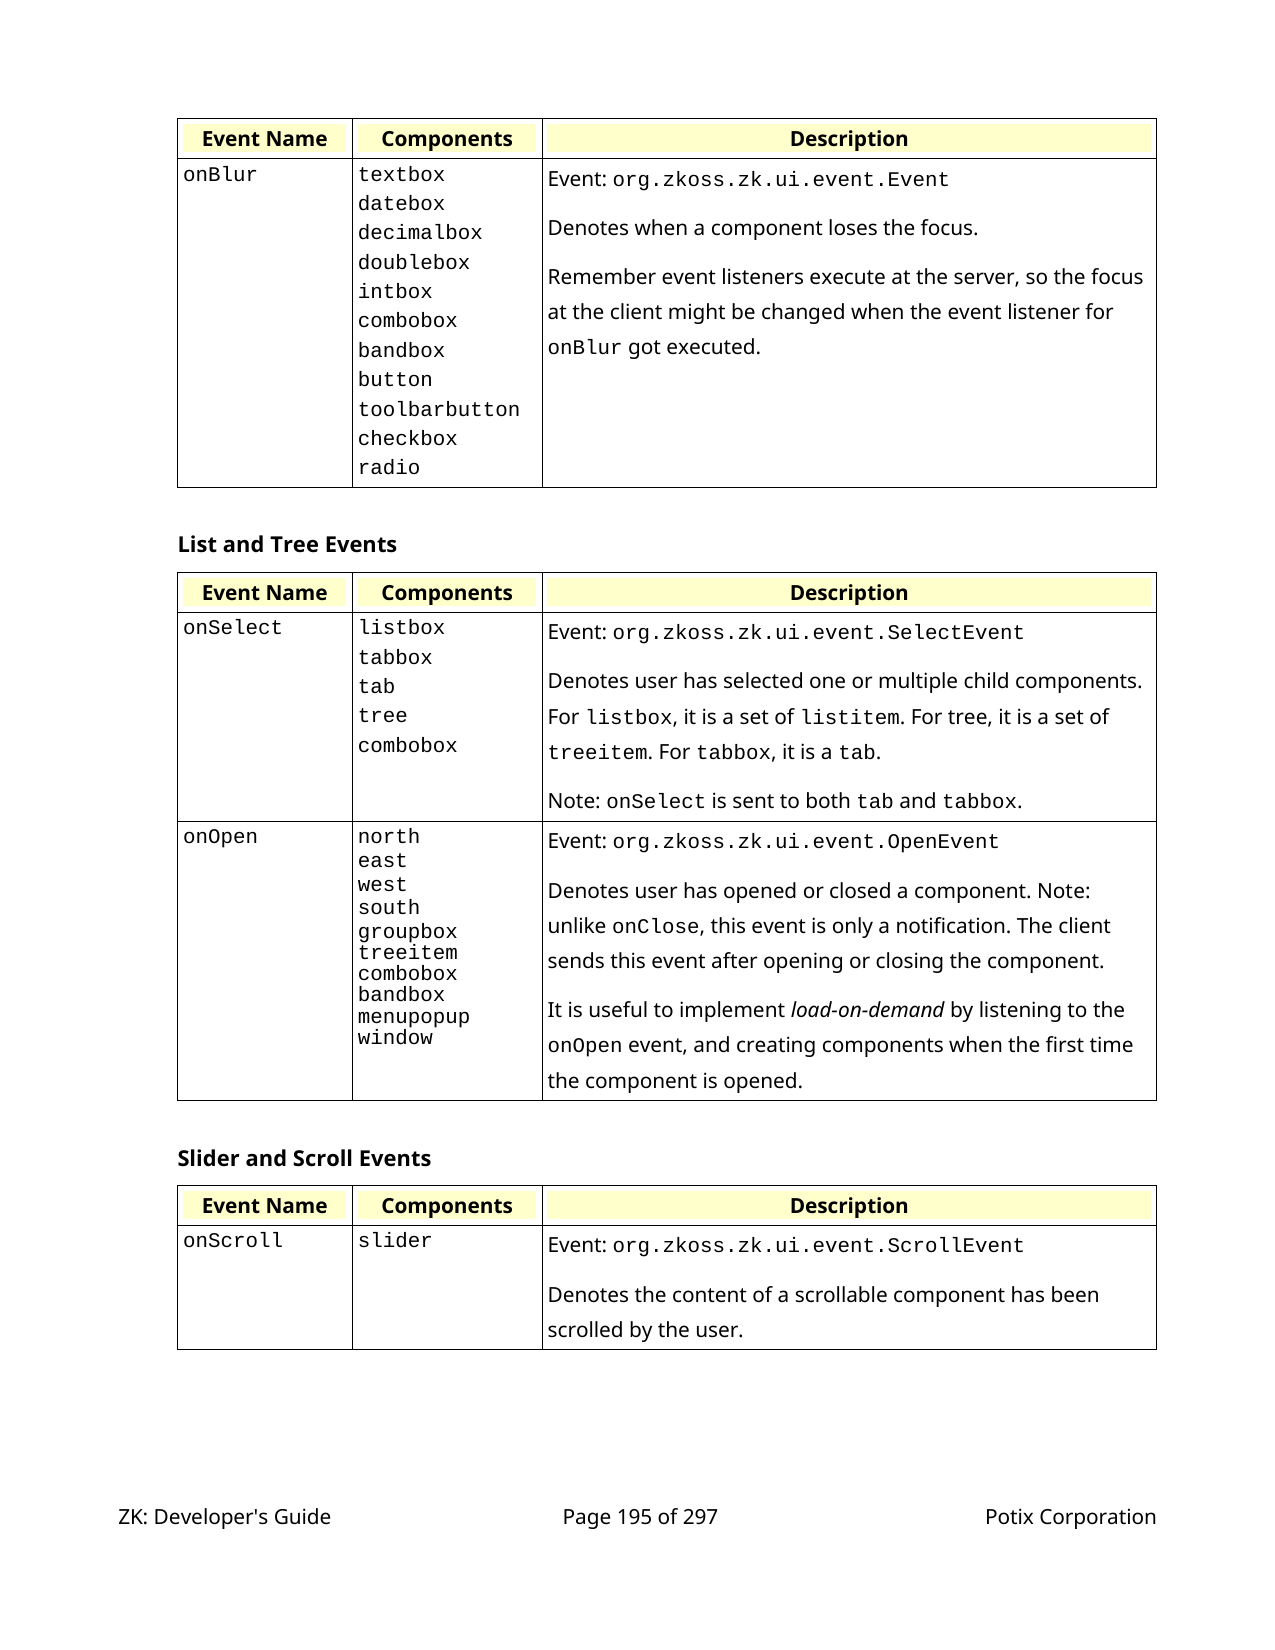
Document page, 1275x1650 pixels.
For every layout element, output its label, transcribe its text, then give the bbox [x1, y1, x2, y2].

table_cell slider [353, 1226, 542, 1349]
table_header Description [543, 573, 1156, 612]
subtitle List and Tree Events [177, 529, 1157, 559]
table_cell textbox datebox decimalbox doublebox intbox combobox bandbox button toolbarbutton checkbox radio [353, 159, 542, 487]
table_cell Event: org.zkoss.zk.ui.event.ScrollEvent Denotes the content of a scrollable component has been scrolled by the user. [543, 1226, 1156, 1349]
table_header Event Name [178, 573, 352, 612]
table_header Components [353, 119, 542, 158]
table_header Components [353, 573, 542, 612]
table_cell Event: org.zkoss.zk.ui.event.Event Denotes when a component loses the focus. Remember event listeners execute at the server, so the focus at the client might be changed when the event listener for onBlur got executed. [543, 159, 1156, 487]
table_header Description [543, 119, 1156, 158]
subtitle Slider and Scroll Events [177, 1143, 1157, 1173]
table_cell north east west south groupbox treeitem combobox bandbox menupopup window [353, 822, 542, 1100]
table_cell onBlur [178, 159, 352, 487]
table_cell onOpen [178, 822, 352, 1100]
table_cell Event: org.zkoss.zk.ui.event.SelectEvent Denotes user has selected one or multiple child components. For listbox, it is a set of listitem. For tree, it is a set of treeitem. For tabbox, it is a tab. Note: onSelect is sent to both tab and tabbox. [543, 613, 1156, 821]
table_header Components [353, 1186, 542, 1225]
table_header Event Name [178, 119, 352, 158]
table_cell onScroll [178, 1226, 352, 1349]
table_header Event Name [178, 1186, 352, 1225]
table_cell listbox tabbox tab tree combobox [353, 613, 542, 821]
table_cell Event: org.zkoss.zk.ui.event.OpenEvent Denotes user has opened or closed a component. Note: unlike onClose, this event is only a notification. The client sends this event after opening or closing the component. It is useful to implement load-on-demand by listening to the onOpen event, and creating components when the first time the component is opened. [543, 822, 1156, 1100]
table_cell onSelect [178, 613, 352, 821]
table_header Description [543, 1186, 1156, 1225]
